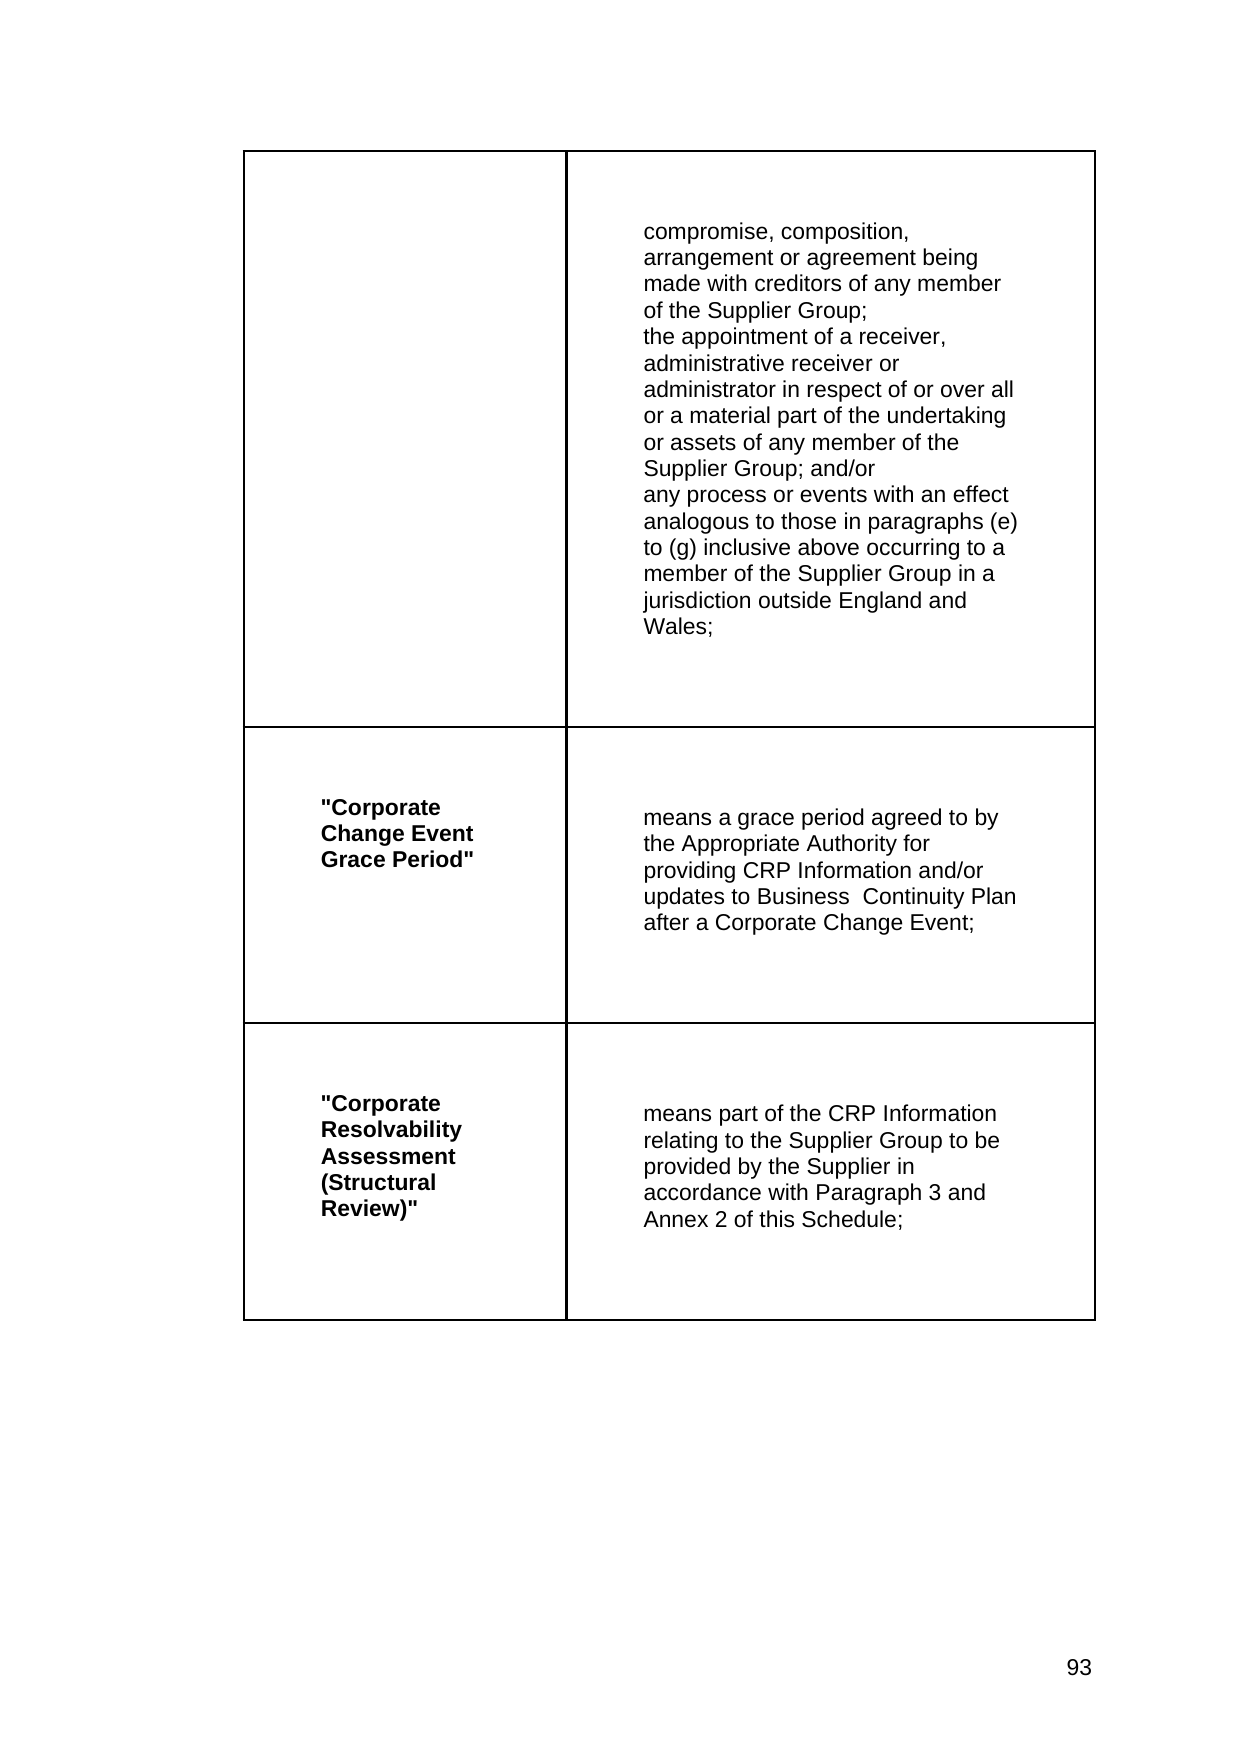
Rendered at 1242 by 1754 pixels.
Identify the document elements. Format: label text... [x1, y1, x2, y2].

table_cell "Corporate Change Event Grace Period" [245, 728, 565, 1022]
table_cell "Corporate Resolvability Assessment (Structural Review)" [245, 1024, 565, 1318]
table_cell [245, 152, 565, 726]
table_cell compromise, composition, arrangement or agreement being made with creditors of any member of the Supplier Group; the appointment of a receiver, administrative receiver or administrator in respect of or over all or a material part of the undertaking or assets of any member of the Supplier Group; and/or any process or events with an effect analogous to those in paragraphs (e) to (g) inclusive above occurring to a member of the Supplier Group in a jurisdiction outside England and Wales; [568, 152, 1094, 726]
table_cell means a grace period agreed to by the Appropriate Authority for providing CRP Information and/or updates to Business Continuity Plan after a Corporate Change Event; [568, 728, 1094, 1022]
table_cell means part of the CRP Information relating to the Supplier Group to be provided by the Supplier in accordance with Paragraph 3 and Annex 2 of this Schedule; [568, 1024, 1094, 1318]
